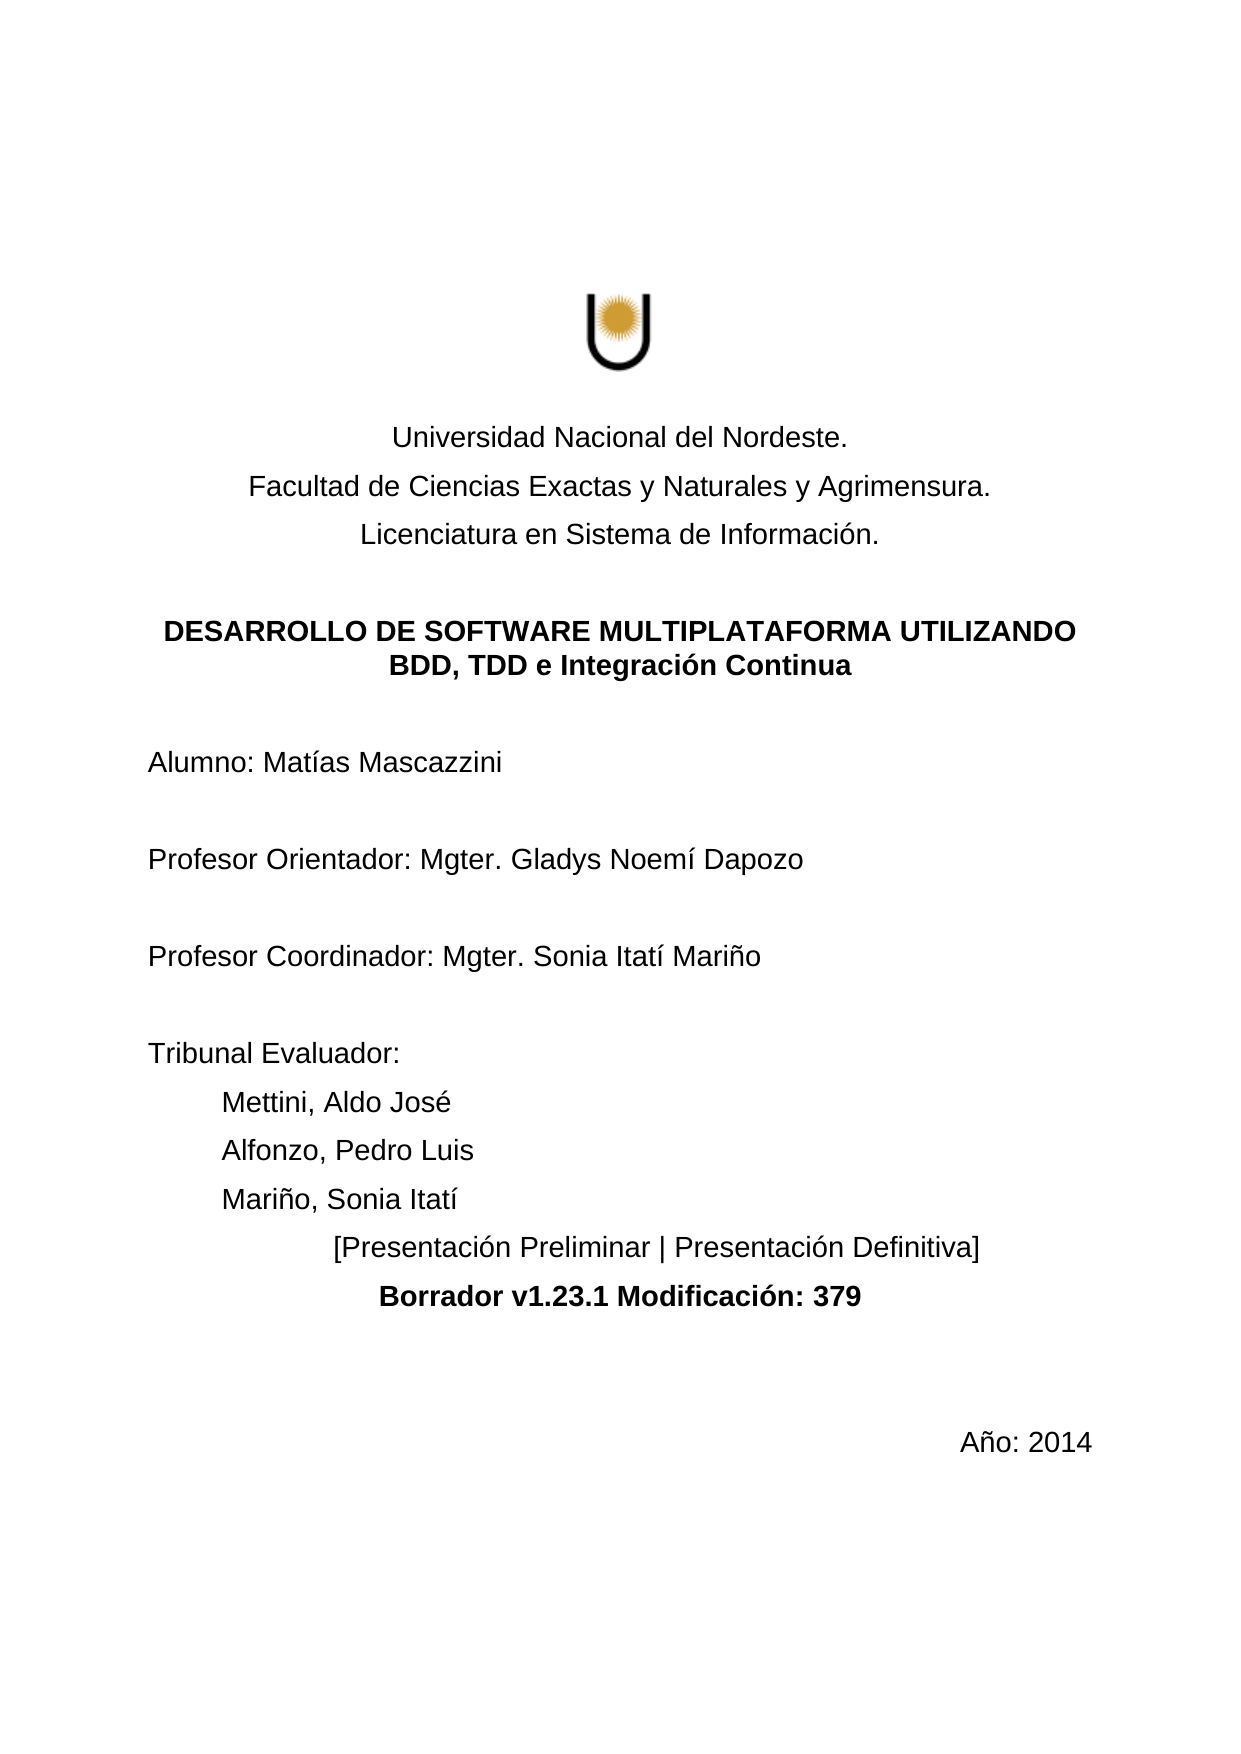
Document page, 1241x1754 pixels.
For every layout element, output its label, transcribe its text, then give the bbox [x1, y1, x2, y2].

text Alumno: Matías Mascazzini [148, 745, 1093, 778]
text Facultad de Ciencias Exactas y Naturales y Agrimensura. [148, 469, 1093, 502]
text [Presentación Preliminar | Presentación Definitiva] [221, 1230, 1093, 1264]
text DESARROLLO DE SOFTWARE MULTIPLATAFORMA UTILIZANDO BDD, TDD e Integración Continua [148, 614, 1093, 681]
text Profesor Orientador: Mgter. Gladys Noemí Dapozo [148, 842, 1093, 876]
text Borrador v1.23.1 Modificación: 379 [148, 1279, 1093, 1312]
text Alfonzo, Pedro Luis [221, 1133, 1093, 1167]
picture [542, 293, 699, 372]
text Mariño, Sonia Itatí [221, 1182, 1093, 1215]
text Tribunal Evaluador: [148, 1036, 1093, 1070]
text Año: 2014 [148, 1424, 1093, 1458]
text Profesor Coordinador: Mgter. Sonia Itatí Mariño [148, 939, 1093, 973]
text Universidad Nacional del Nordeste. [148, 420, 1093, 454]
text Licenciatura en Sistema de Información. [148, 517, 1093, 551]
text Mettini, Aldo José [221, 1085, 1093, 1118]
